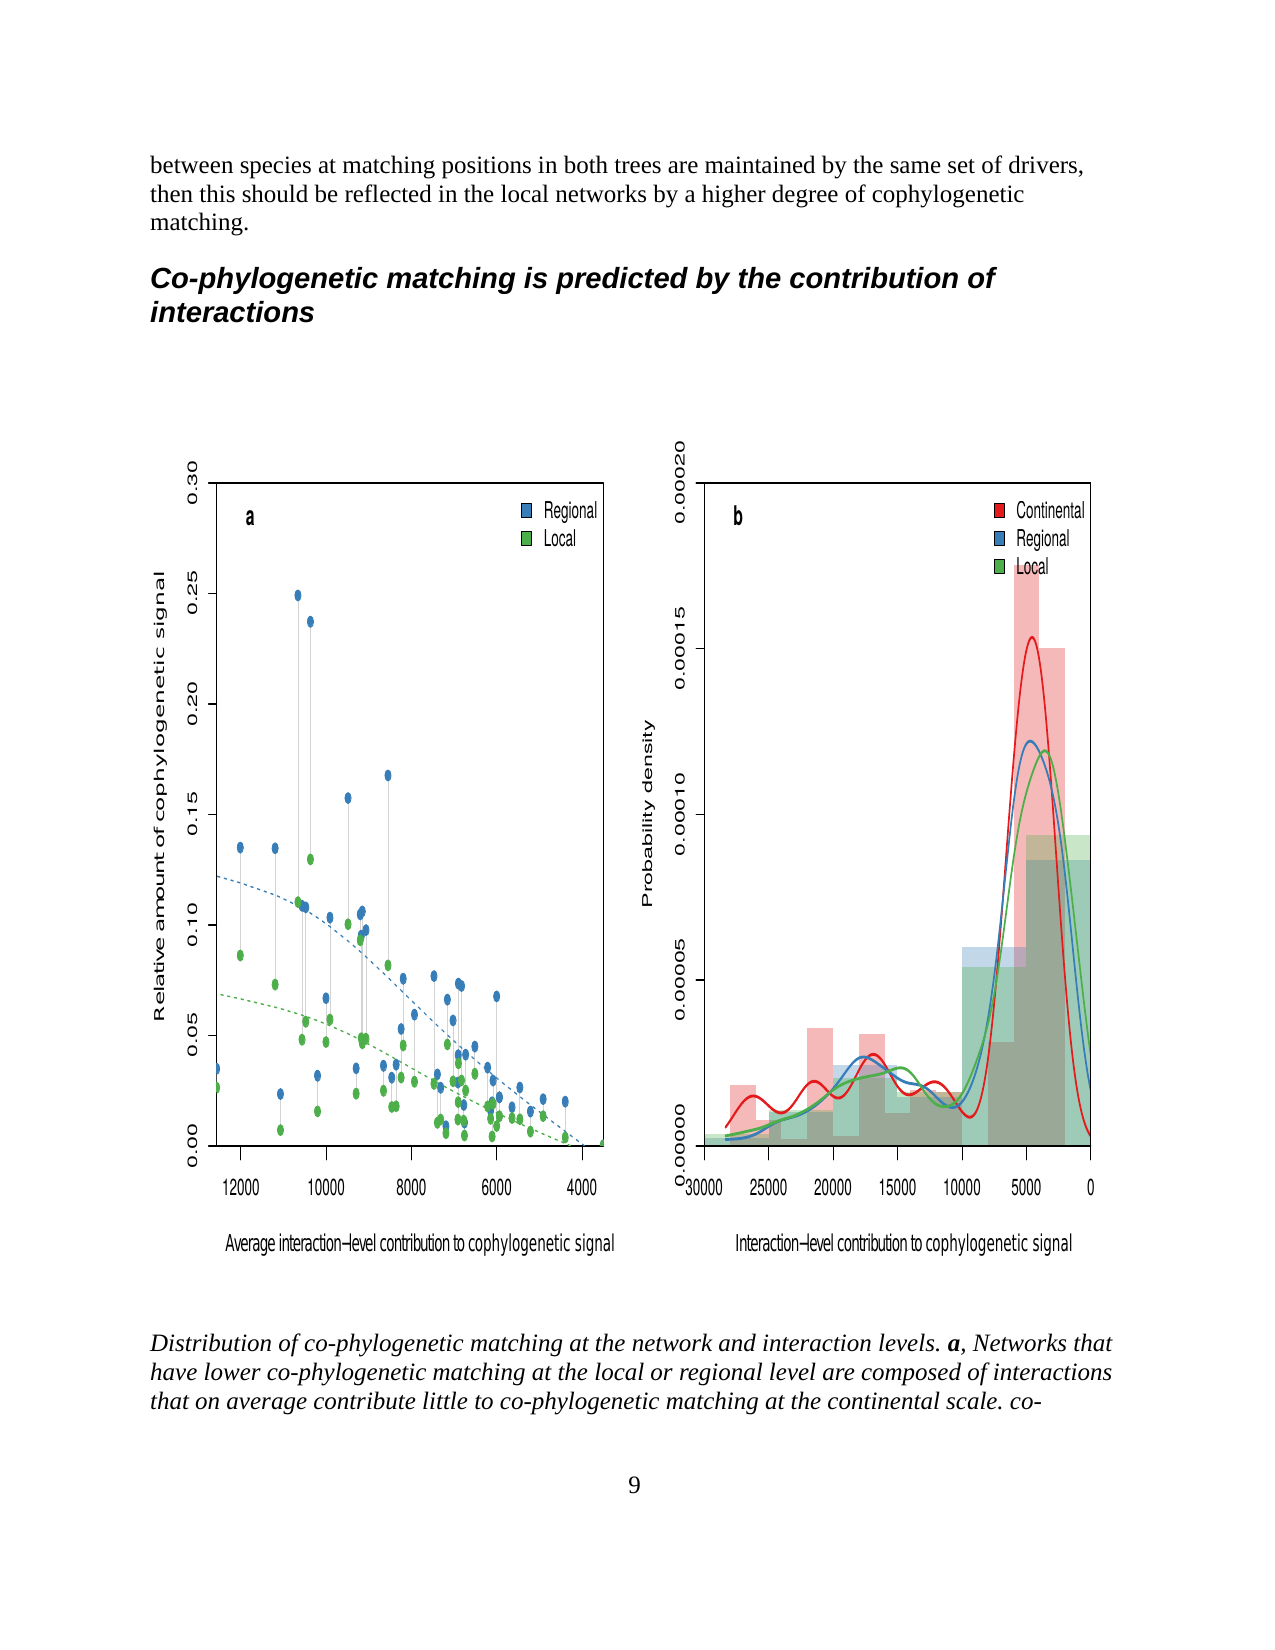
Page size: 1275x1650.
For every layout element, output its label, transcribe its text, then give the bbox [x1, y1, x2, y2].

text Distribution of co-phylogenetic matching at the network and interaction levels. a, Networks that have lower co-phylogenetic matching at the local or regional level are composed of interactions that on average contribute little to co-phylogenetic matching at the continental scale. co- [150, 1328, 1125, 1414]
text between species at matching positions in both trees are maintained by the same set of drivers, then this should be reflected in the local networks by a higher degree of cophylogenetic matching. [150, 150, 1125, 236]
subtitle Co-phylogenetic matching is predicted by the contribution of interactions [150, 261, 1125, 328]
